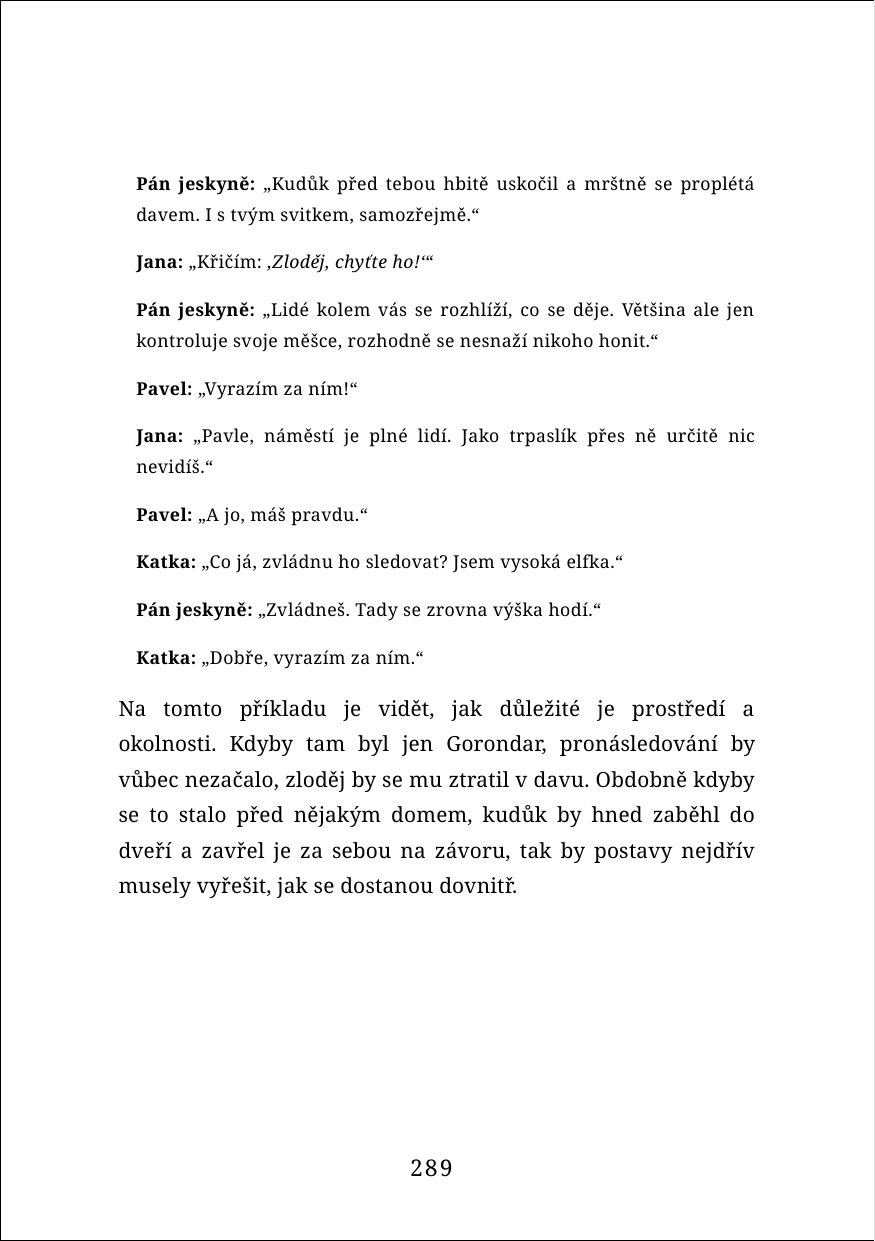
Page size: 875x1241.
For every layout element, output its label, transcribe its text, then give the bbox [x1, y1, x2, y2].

text Na tomto příkladu je vidět, jak důležité je prostředí a okolnosti. Kdyby tam byl jen Gorondar, pronásledování by vůbec nezačalo, zloděj by se mu ztratil v davu. Obdobně kdyby se to stalo před nějakým domem, kudůk by hned zaběhl do dveří a zavřel je za sebou na závoru, tak by postavy nejdřív musely vyřešit, jak se dostanou dovnitř. [118, 694, 756, 900]
text Jana: „Pavle, náměstí je plné lidí. Jako trpaslík přes ně určitě nic nevidíš.“ [136, 424, 756, 478]
text Katka: „Co já, zvládnu ho sledovat? Jsem vysoká elfka.“ [136, 550, 756, 574]
text Pavel: „A jo, máš pravdu.“ [136, 502, 756, 526]
text Pán jeskyně: „Kudůk před tebou hbitě uskočil a mrštně se proplétá davem. I s tvým svitkem, samozřejmě.“ [136, 172, 756, 226]
text Pavel: „Vyrazím za ním!“ [136, 376, 756, 400]
text Pán jeskyně: „Zvládneš. Tady se zrovna výška hodí.“ [136, 598, 756, 622]
text Katka: „Dobře, vyrazím za ním.“ [136, 646, 756, 670]
text Jana: „Křičím: ‚Zloděj, chyťte ho!‘“ [136, 250, 756, 274]
text Pán jeskyně: „Lidé kolem vás se rozhlíží, co se děje. Většina ale jen kontroluje svoje měšce, rozhodně se nesnaží nikoho honit.“ [136, 298, 756, 352]
